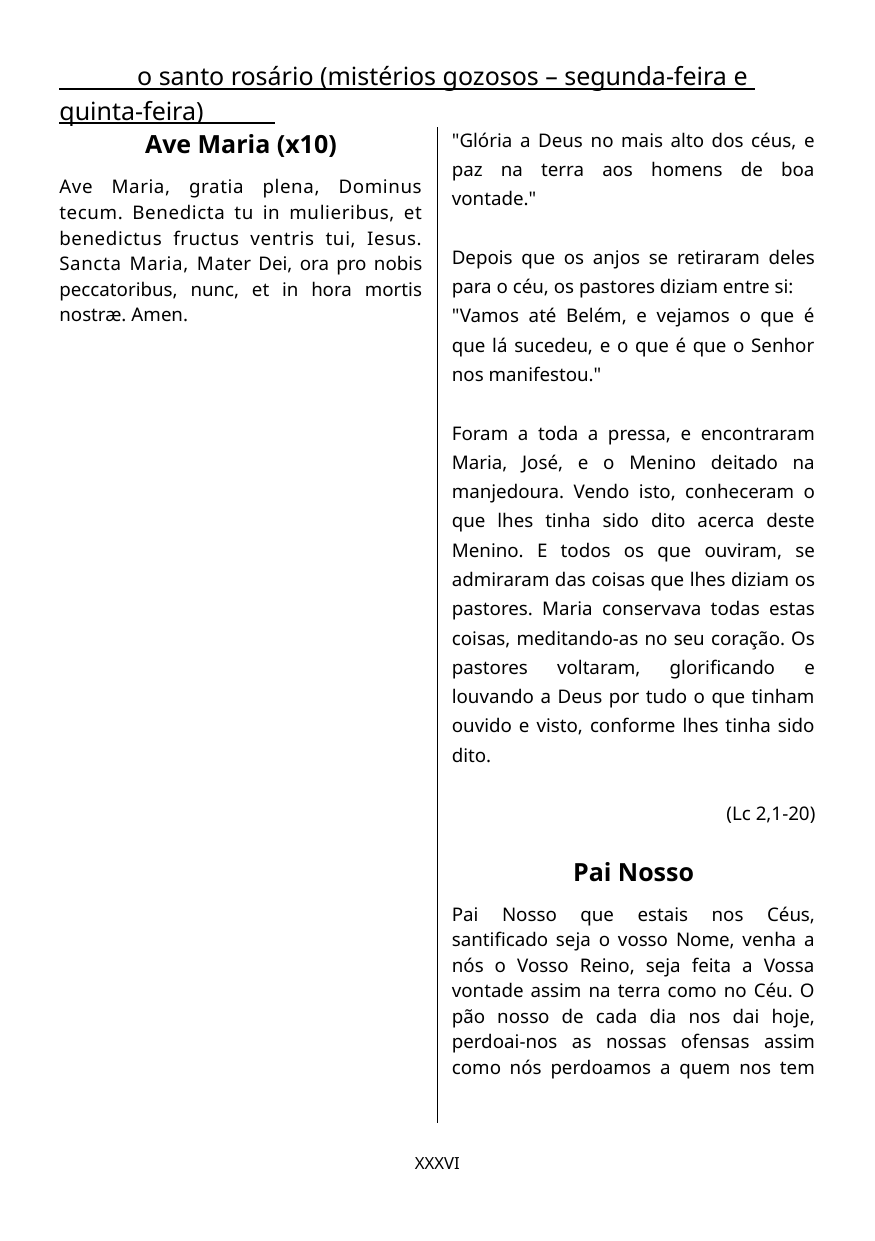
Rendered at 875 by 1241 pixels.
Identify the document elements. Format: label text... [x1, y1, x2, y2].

subtitle Pai Nosso [452, 855, 815, 889]
text Ave Maria, gratia plena, Dominus tecum. Benedicta tu in mulieribus, et benedictus fructus ventris tui, Iesus. Sancta Maria, Mater Dei, ora pro nobis peccatoribus, nunc, et in hora mortis nostræ. Amen. [59, 174, 422, 327]
text Foram a toda a pressa, e encontraram Maria, José, e o Menino deitado na manjedoura. Vendo isto, conheceram o que lhes tinha sido dito acerca deste Menino. E todos os que ouviram, se admiraram das coisas que lhes diziam os pastores. Maria conservava todas estas coisas, meditando-as no seu coração. Os pastores voltaram, glorificando e louvando a Deus por tudo o que tinham ouvido e visto, conforme lhes tinha sido dito. [452, 420, 815, 767]
text "Vamos até Belém, e vejamos o que é que lá sucedeu, e o que é que o Senhor nos manifestou." [452, 303, 815, 387]
text (Lc 2,1-20) [452, 800, 815, 826]
text Pai Nosso que estais nos Céus, santificado seja o vosso Nome, venha a nós o Vosso Reino, seja feita a Vossa vontade assim na terra como no Céu. O pão nosso de cada dia nos dai hoje, perdoai-nos as nossas ofensas assim como nós perdoamos a quem nos tem [452, 901, 815, 1080]
text "Glória a Deus no mais alto dos céus, e paz na terra aos homens de boa vontade." [452, 127, 815, 211]
text Depois que os anjos se retiraram deles para o céu, os pastores diziam entre si: [452, 244, 815, 299]
subtitle Ave Maria (x10) [59, 127, 422, 161]
